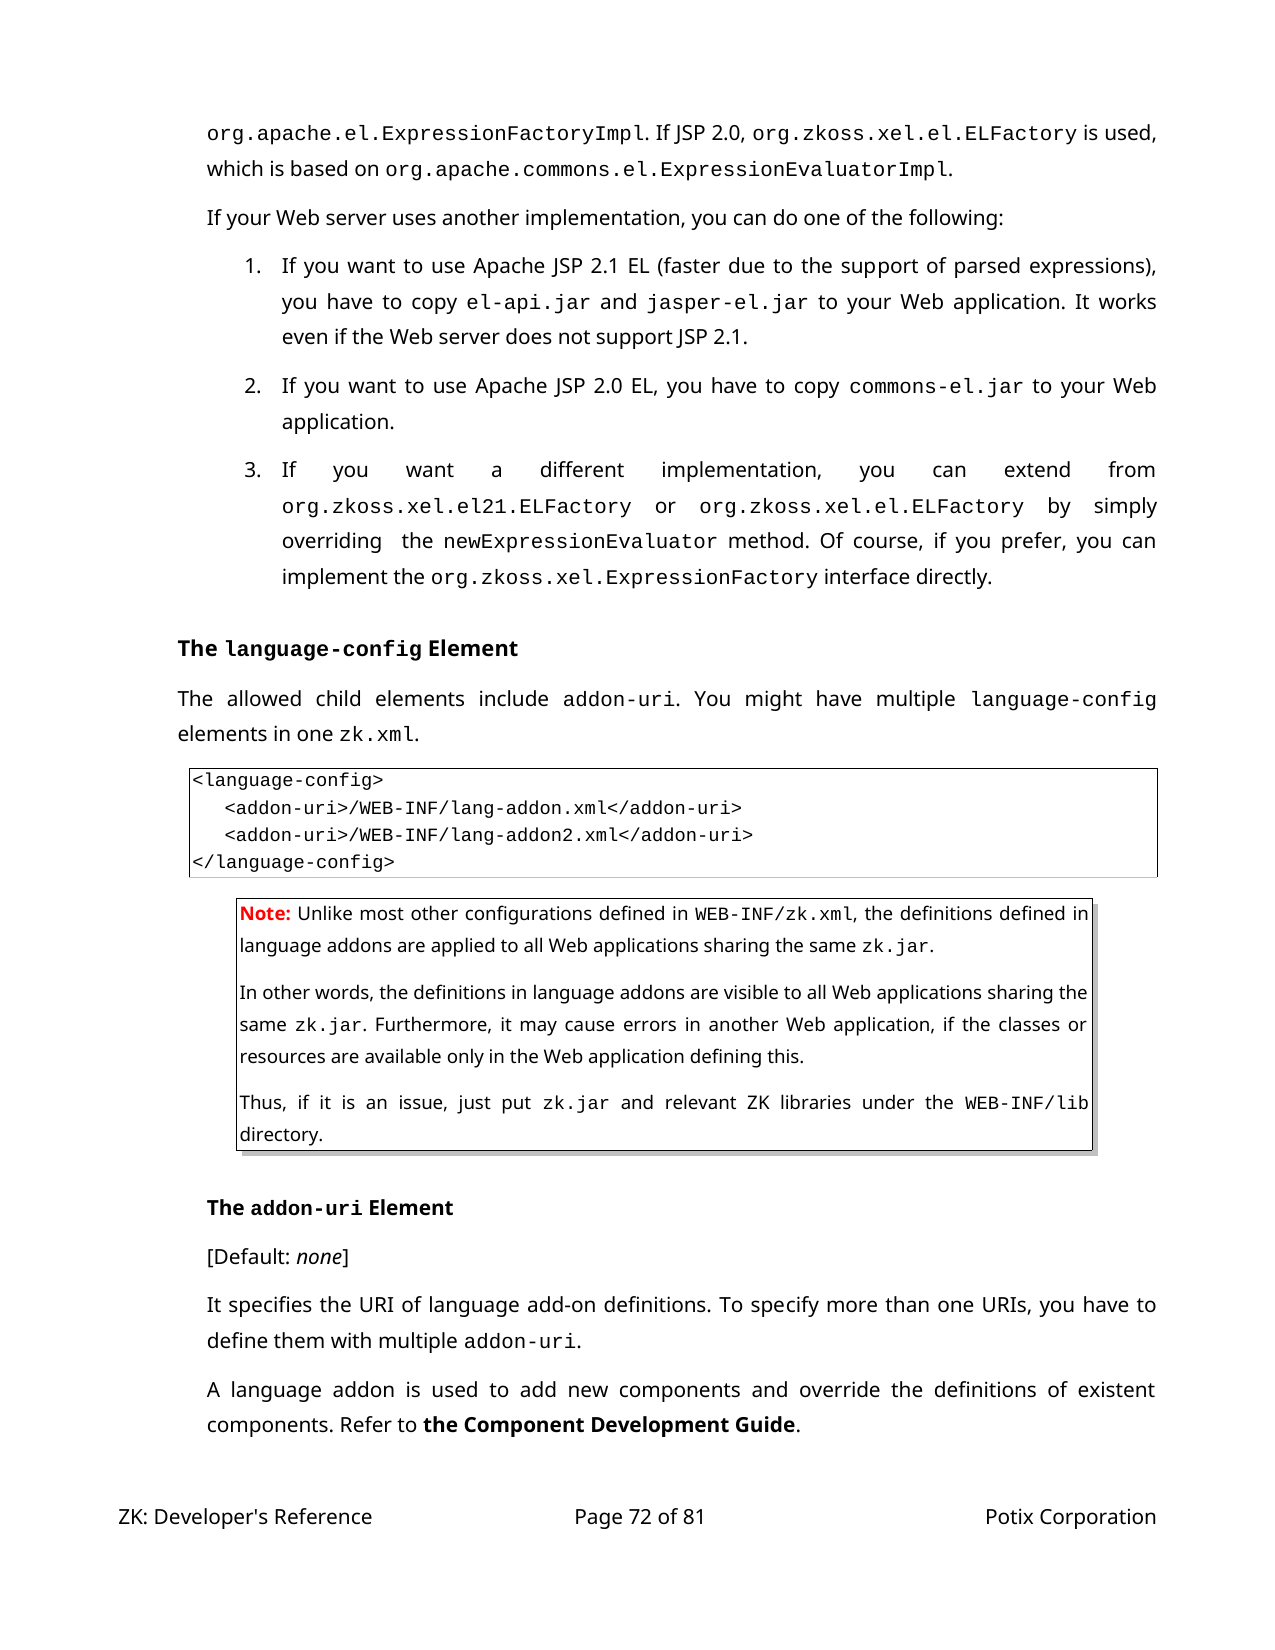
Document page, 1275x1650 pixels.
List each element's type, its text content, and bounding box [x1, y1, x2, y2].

text [Default: none] [207, 1242, 1157, 1270]
subtitle The addon-uri Element [207, 1193, 1157, 1221]
text <language-config> [190, 769, 1157, 793]
text A language addon is used to add new components and override the definitions of existent components. Refer to the Component Development Guide. [207, 1375, 1157, 1438]
list If you want to use Apache JSP 2.1 EL (faster due to the support of parsed expressions), you have to copy el-api.jar and jasper-el.jar to your Web application. It works even if the Web server does not support JSP 2.1. [244, 252, 1157, 351]
subtitle The language-config Element [177, 633, 1157, 663]
text <addon-uri>/WEB-INF/lang-addon.xml</addon-uri> [190, 796, 1157, 820]
text It specifies the URI of language add-on definitions. To specify more than one URIs, you have to define them with multiple addon-uri. [207, 1291, 1157, 1354]
list If you want to use Apache JSP 2.0 EL, you have to copy commons-el.jar to your Web application. [244, 371, 1157, 435]
text If your Web server uses another implementation, you can do one of the following: [207, 203, 1157, 231]
text In other words, the definitions in language addons are visible to all Web applications sharing the same zk.jar. Furthermore, it may cause errors in another Web application, if the classes or resources are available only in the Web application defining this. [237, 976, 1092, 1069]
text Note: Unlike most other configurations defined in WEB-INF/zk.xml, the definitions defined in language addons are applied to all Web applications sharing the same zk.jar. [237, 899, 1092, 959]
text org.apache.el.ExpressionFactoryImpl. If JSP 2.0, org.zkoss.xel.el.ELFactory is used, which is based on org.apache.commons.el.ExpressionEvaluatorImpl. [207, 118, 1157, 182]
text Thus, if it is an issue, just put zk.jar and relevant ZK libraries under the WEB-INF/lib directory. [237, 1086, 1092, 1150]
text </language-config> [190, 850, 1157, 877]
text The allowed child elements include addon-uri. You might have multiple language-config elements in one zk.xml. [177, 684, 1157, 748]
list If you want a different implementation, you can extend from org.zkoss.xel.el21.ELFactory or org.zkoss.xel.el.ELFactory by simply overriding the newExpressionEvaluator method. Of course, if you prefer, you can implement the org.zkoss.xel.ExpressionFactory interface directly. [244, 456, 1157, 590]
text <addon-uri>/WEB-INF/lang-addon2.xml</addon-uri> [190, 823, 1157, 847]
